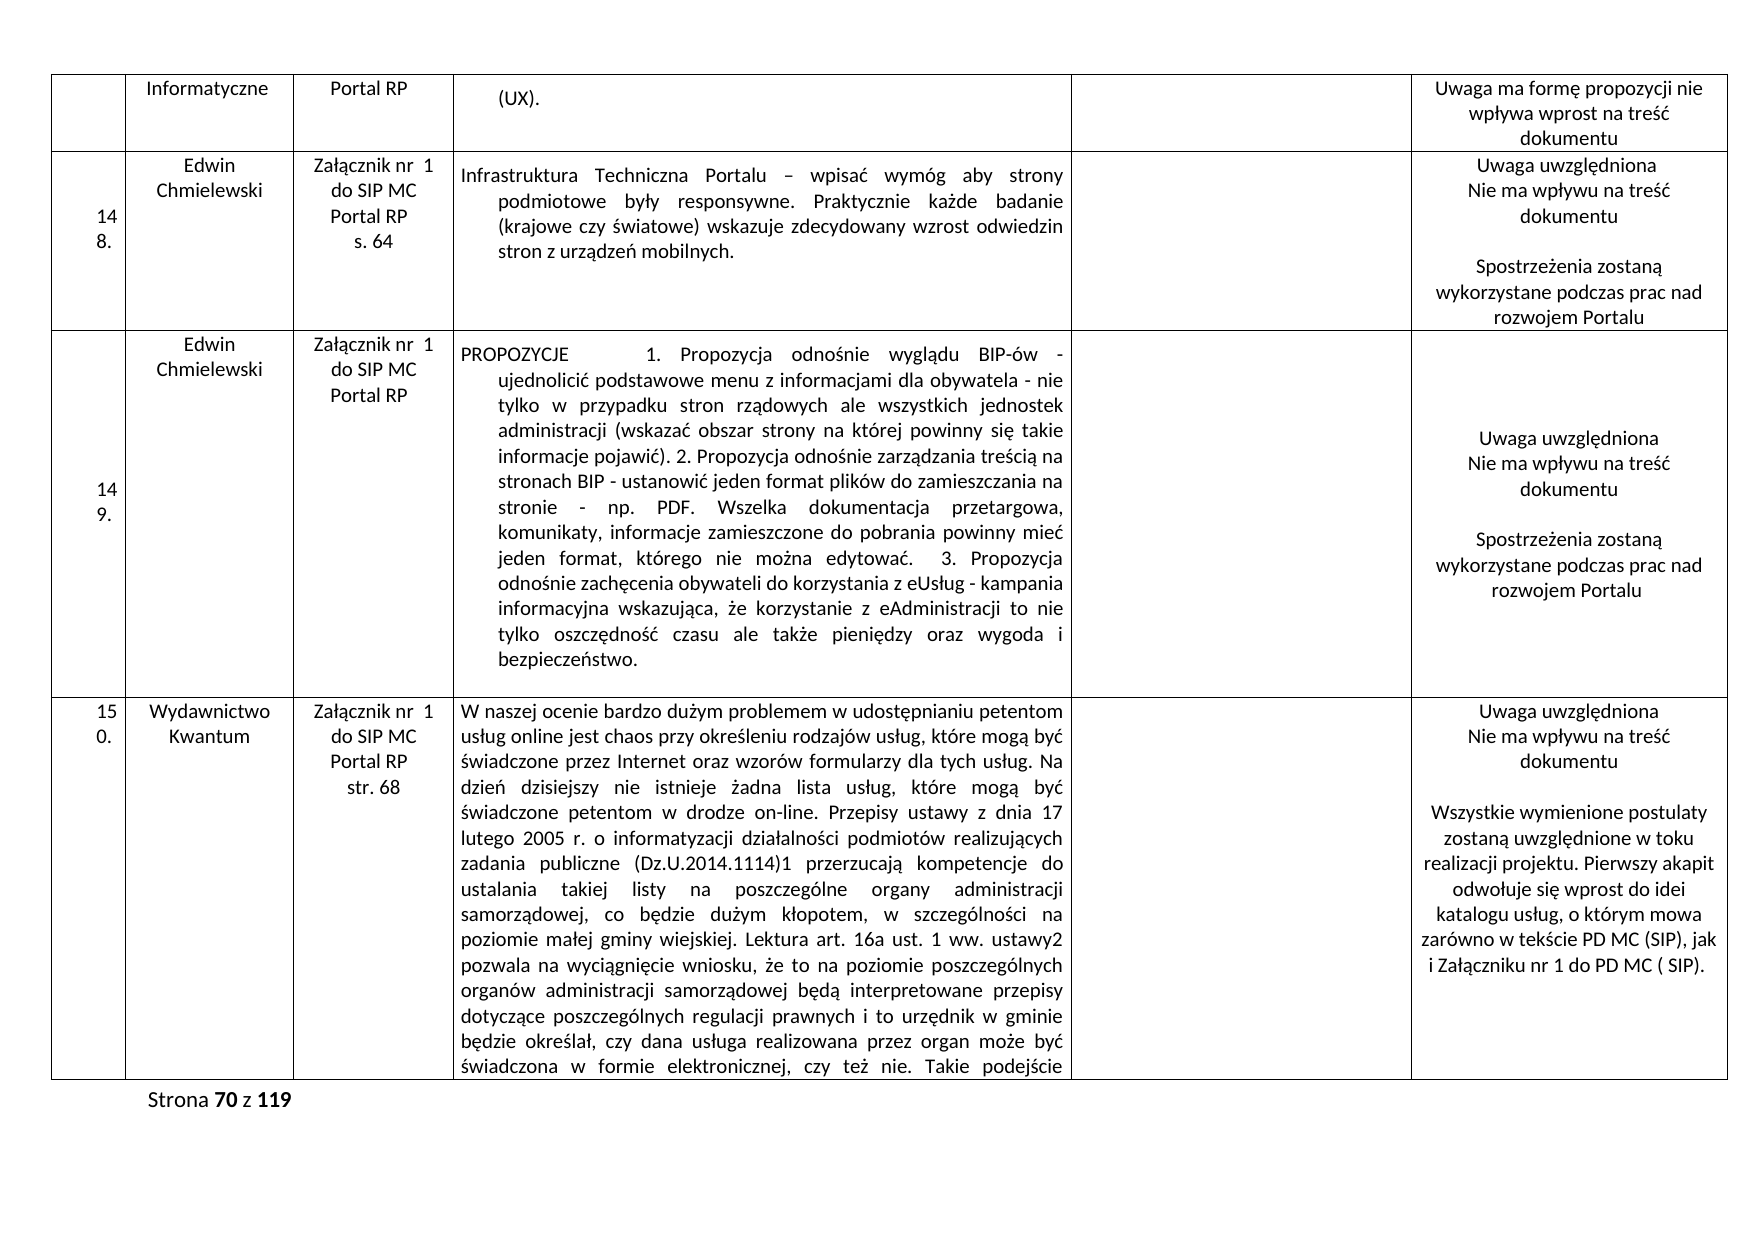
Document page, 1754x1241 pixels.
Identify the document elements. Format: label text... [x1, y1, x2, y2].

table_cell [52, 698, 125, 1079]
table_cell Załącznik nr 1 do SIP MC Portal RP s. 64 [294, 152, 453, 330]
table_cell PROPOZYCJE 1. Propozycja odnośnie wyglądu BIP-ów - ujednolicić podstawowe menu z informacjami dla obywatela - nie tylko w przypadku stron rządowych ale wszystkich jednostek administracji (wskazać obszar strony na której powinny się takie informacje pojawić). 2. Propozycja odnośnie zarządzania treścią na stronach BIP - ustanowić jeden format plików do zamieszczania na stronie - np. PDF. Wszelka dokumentacja przetargowa, komunikaty, informacje zamieszczone do pobrania powinny mieć jeden format, którego nie można edytować. 3. Propozycja odnośnie zachęcenia obywateli do korzystania z eUsług - kampania informacyjna wskazująca, że korzystanie z eAdministracji to nie tylko oszczędność czasu ale także pieniędzy oraz wygoda i bezpieczeństwo. [454, 331, 1071, 697]
table_cell Uwaga uwzględniona Nie ma wpływu na treść dokumentu Spostrzeżenia zostaną wykorzystane podczas prac nad rozwojem Portalu [1412, 331, 1727, 697]
table_cell Edwin Chmielewski [126, 152, 293, 330]
table_cell W naszej ocenie bardzo dużym problemem w udostępnianiu petentom usług online jest chaos przy określeniu rodzajów usług, które mogą być świadczone przez Internet oraz wzorów formularzy dla tych usług. Na dzień dzisiejszy nie istnieje żadna lista usług, które mogą być świadczone petentom w drodze on-line. Przepisy ustawy z dnia 17 lutego 2005 r. o informatyzacji działalności podmiotów realizujących zadania publiczne (Dz.U.2014.1114)1 przerzucają kompetencje do ustalania takiej listy na poszczególne organy administracji samorządowej, co będzie dużym kłopotem, w szczególności na poziomie małej gminy wiejskiej. Lektura art. 16a ust. 1 ww. ustawy2 pozwala na wyciągnięcie wniosku, że to na poziomie poszczególnych organów administracji samorządowej będą interpretowane przepisy dotyczące poszczególnych regulacji prawnych i to urzędnik w gminie będzie określał, czy dana usługa realizowana przez organ może być świadczona w formie elektronicznej, czy też nie. Takie podejście [454, 698, 1071, 1079]
table_cell Uwaga ma formę propozycji nie wpływa wprost na treść dokumentu [1412, 75, 1727, 151]
table_cell Informatyczne [126, 75, 293, 151]
table_cell Infrastruktura Techniczna Portalu – wpisać wymóg aby strony podmiotowe były responsywne. Praktycznie każde badanie (krajowe czy światowe) wskazuje zdecydowany wzrost odwiedzin stron z urządzeń mobilnych. [454, 152, 1071, 330]
table_cell Uwaga uwzględniona Nie ma wpływu na treść dokumentu Wszystkie wymienione postulaty zostaną uwzględnione w toku realizacji projektu. Pierwszy akapit odwołuje się wprost do idei katalogu usług, o którym mowa zarówno w tekście PD MC (SIP), jak i Załączniku nr 1 do PD MC ( SIP). [1412, 698, 1727, 1079]
table_cell Portal RP [294, 75, 453, 151]
table_cell [52, 331, 125, 697]
table_cell [1072, 75, 1411, 151]
table_cell (UX). [454, 75, 1071, 151]
table_cell [1072, 152, 1411, 330]
table_cell [1072, 331, 1411, 697]
table_cell [52, 75, 125, 151]
table_cell Załącznik nr 1 do SIP MC Portal RP [294, 331, 453, 697]
table_cell Edwin Chmielewski [126, 331, 293, 697]
table_cell Załącznik nr 1 do SIP MC Portal RP str. 68 [294, 698, 453, 1079]
table_cell [52, 152, 125, 330]
table_cell Uwaga uwzględniona Nie ma wpływu na treść dokumentu Spostrzeżenia zostaną wykorzystane podczas prac nad rozwojem Portalu [1412, 152, 1727, 330]
table_cell [1072, 698, 1411, 1079]
table_cell Wydawnictwo Kwantum [126, 698, 293, 1079]
